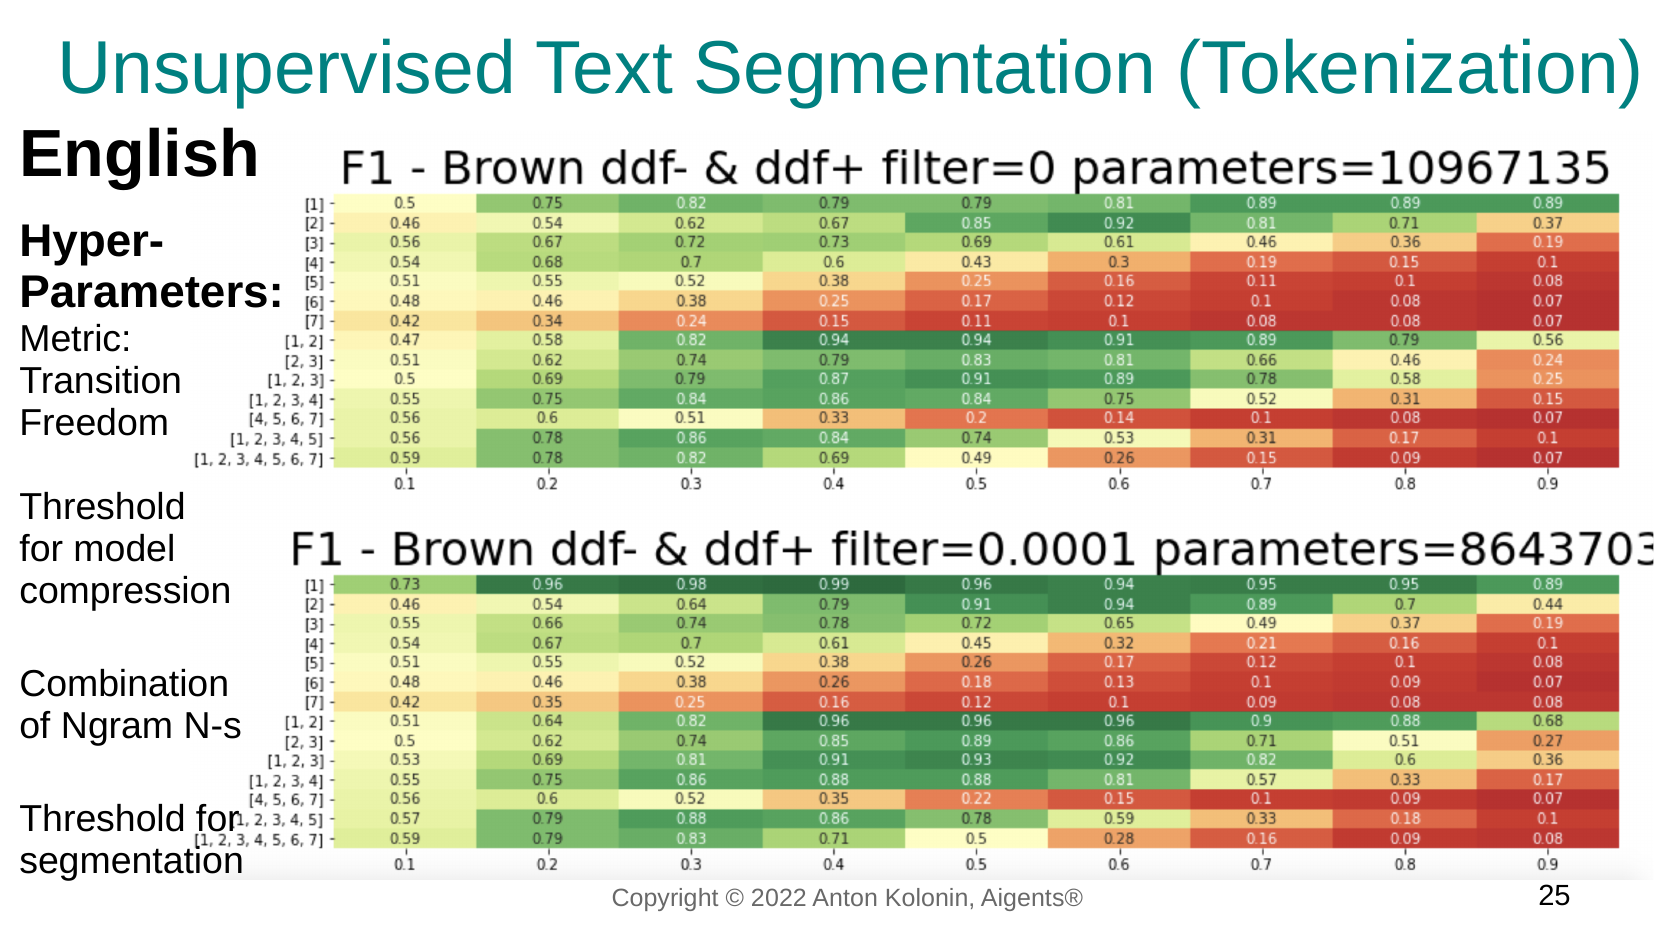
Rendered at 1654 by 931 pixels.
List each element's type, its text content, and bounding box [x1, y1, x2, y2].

picture [299, 131, 1654, 880]
text_box English Hyper- Parameters: Metric: Transition Freedom Threshold for model compression Combination of Ngram N-s Threshold for segmentation [4, 109, 299, 899]
text_box Unsupervised Text Segmentation (Tokenization) [0, 0, 1653, 135]
